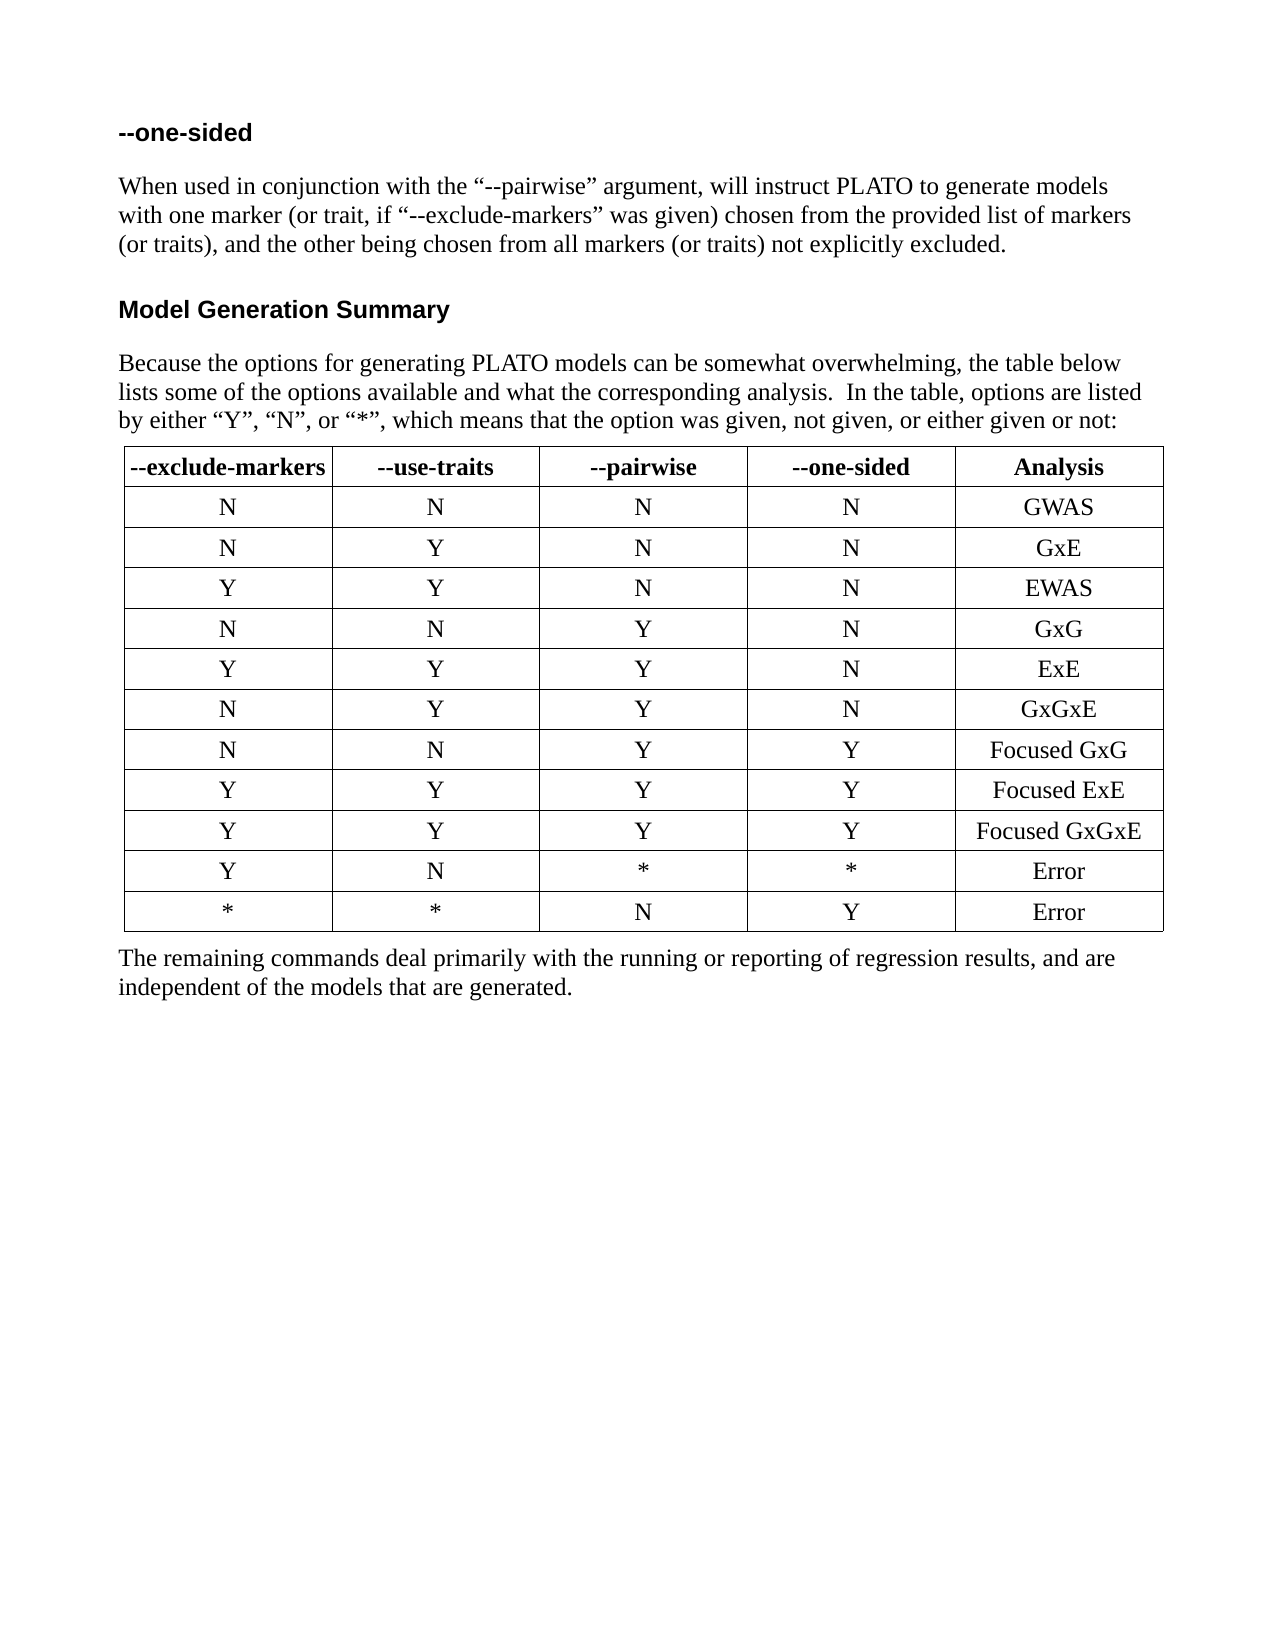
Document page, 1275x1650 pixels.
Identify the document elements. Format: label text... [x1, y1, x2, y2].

table_cell Y [748, 770, 955, 810]
table_cell Y [125, 770, 332, 810]
table_cell Y [333, 811, 539, 850]
table_cell * [333, 892, 539, 931]
table_cell Y [125, 568, 332, 608]
table_cell N [748, 649, 955, 688]
table_header --one-sided [748, 447, 955, 486]
table_cell Y [125, 851, 332, 891]
table_cell N [748, 690, 955, 729]
table_cell Y [333, 770, 539, 810]
subtitle Model Generation Summary [118, 294, 1157, 323]
table_cell Y [125, 811, 332, 850]
table_cell Y [748, 811, 955, 850]
table_header --exclude-markers [125, 447, 332, 486]
table_cell Y [333, 649, 539, 688]
text The remaining commands deal primarily with the running or reporting of regression results, and are independent of the models that are generated. [118, 943, 1157, 1001]
table_cell N [125, 609, 332, 648]
table_cell N [125, 730, 332, 769]
table_cell N [540, 528, 747, 567]
table_cell N [333, 487, 539, 527]
table_cell N [748, 609, 955, 648]
table_cell GxGxE [956, 690, 1163, 729]
table_cell Y [748, 892, 955, 931]
table_cell N [540, 568, 747, 608]
table_header --use-traits [333, 447, 539, 486]
table_cell Y [540, 649, 747, 688]
table_cell Focused ExE [956, 770, 1163, 810]
table_cell Y [333, 690, 539, 729]
table_cell N [125, 528, 332, 567]
text When used in conjunction with the “--pairwise” argument, will instruct PLATO to generate models with one marker (or trait, if “--exclude-markers” was given) chosen from the provided list of markers (or traits), and the other being chosen from all markers (or traits) not explicitly excluded. [118, 171, 1157, 258]
table_cell N [540, 487, 747, 527]
table_cell Y [125, 649, 332, 688]
table_cell N [748, 568, 955, 608]
table_cell Focused GxG [956, 730, 1163, 769]
table_cell GxE [956, 528, 1163, 567]
table_cell GWAS [956, 487, 1163, 527]
table_cell N [333, 609, 539, 648]
table_cell Error [956, 851, 1163, 891]
table_cell N [125, 690, 332, 729]
table_cell N [540, 892, 747, 931]
table_cell * [540, 851, 747, 891]
table_cell Y [333, 568, 539, 608]
table_cell N [748, 487, 955, 527]
table_cell Y [540, 730, 747, 769]
table_cell N [125, 487, 332, 527]
text Because the options for generating PLATO models can be somewhat overwhelming, the table below lists some of the options available and what the corresponding analysis. In the table, options are listed by either “Y”, “N”, or “*”, which means that the option was given, not given, or either given or not: [118, 348, 1157, 434]
table_header --pairwise [540, 447, 747, 486]
table_cell Error [956, 892, 1163, 931]
table_cell Y [748, 730, 955, 769]
table_cell * [125, 892, 332, 931]
table_cell Y [540, 609, 747, 648]
table_cell Y [540, 690, 747, 729]
table_cell N [333, 851, 539, 891]
table_cell Y [540, 770, 747, 810]
table_cell Focused GxGxE [956, 811, 1163, 850]
table_header Analysis [956, 447, 1163, 486]
table_cell ExE [956, 649, 1163, 688]
table_cell N [333, 730, 539, 769]
table_cell Y [540, 811, 747, 850]
table_cell EWAS [956, 568, 1163, 608]
table_cell N [748, 528, 955, 567]
table_cell * [748, 851, 955, 891]
table_cell Y [333, 528, 539, 567]
subtitle --one-sided [118, 118, 1157, 147]
table_cell GxG [956, 609, 1163, 648]
